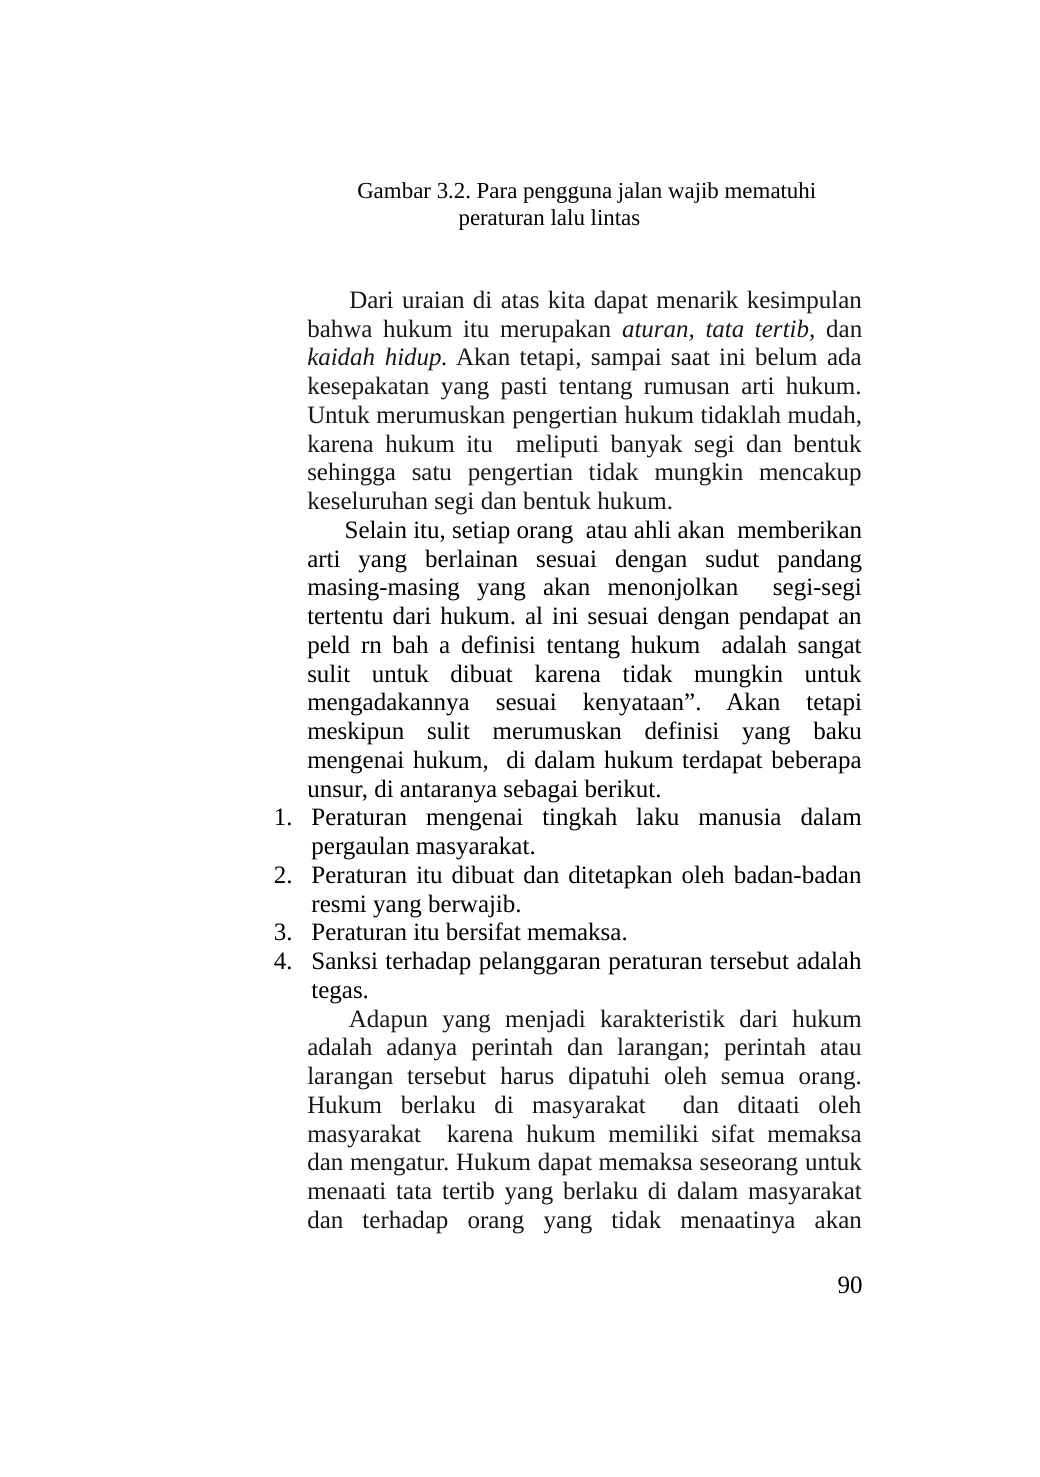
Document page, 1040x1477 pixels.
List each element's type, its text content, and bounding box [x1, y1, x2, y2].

list Peraturan itu dibuat dan ditetapkan oleh badan-badan resmi yang berwajib. [274, 860, 862, 917]
text Selain itu, setiap orang atau ahli akan memberikan arti yang berlainan sesuai dengan sudut pandang masing-masing yang akan menonjolkan segi-segi tertentu dari hukum. al ini sesuai dengan pendapat an peld rn bah a definisi tentang hukum adalah sangat sulit untuk dibuat karena tidak mungkin untuk mengadakannya sesuai kenyataan”. Akan tetapi meskipun sulit merumuskan definisi yang baku mengenai hukum, di dalam hukum terdapat beberapa unsur, di antaranya sebagai berikut. [307, 515, 862, 802]
list Peraturan itu bersifat memaksa. [274, 917, 862, 946]
text Adapun yang menjadi karakteristik dari hukum adalah adanya perintah dan larangan; perintah atau larangan tersebut harus dipatuhi oleh semua orang. Hukum berlaku di masyarakat dan ditaati oleh masyarakat karena hukum memiliki sifat memaksa dan mengatur. Hukum dapat memaksa seseorang untuk menaati tata tertib yang berlaku di dalam masyarakat dan terhadap orang yang tidak menaatinya akan [307, 1004, 862, 1234]
text Dari uraian di atas kita dapat menarik kesimpulan bahwa hukum itu merupakan aturan, tata tertib, dan kaidah hidup. Akan tetapi, sampai saat ini belum ada kesepakatan yang pasti tentang rumusan arti hukum. Untuk merumuskan pengertian hukum tidaklah mudah, karena hukum itu meliputi banyak segi dan bentuk sehingga satu pengertian tidak mungkin mencakup keseluruhan segi dan bentuk hukum. [307, 285, 862, 515]
list Sanksi terhadap pelanggaran peraturan tersebut adalah tegas. [274, 946, 862, 1004]
list Peraturan mengenai tingkah laku manusia dalam pergaulan masyarakat. [274, 802, 862, 860]
text Gambar 3.2. Para pengguna jalan wajib mematuhi peraturan lalu lintas [236, 177, 862, 230]
